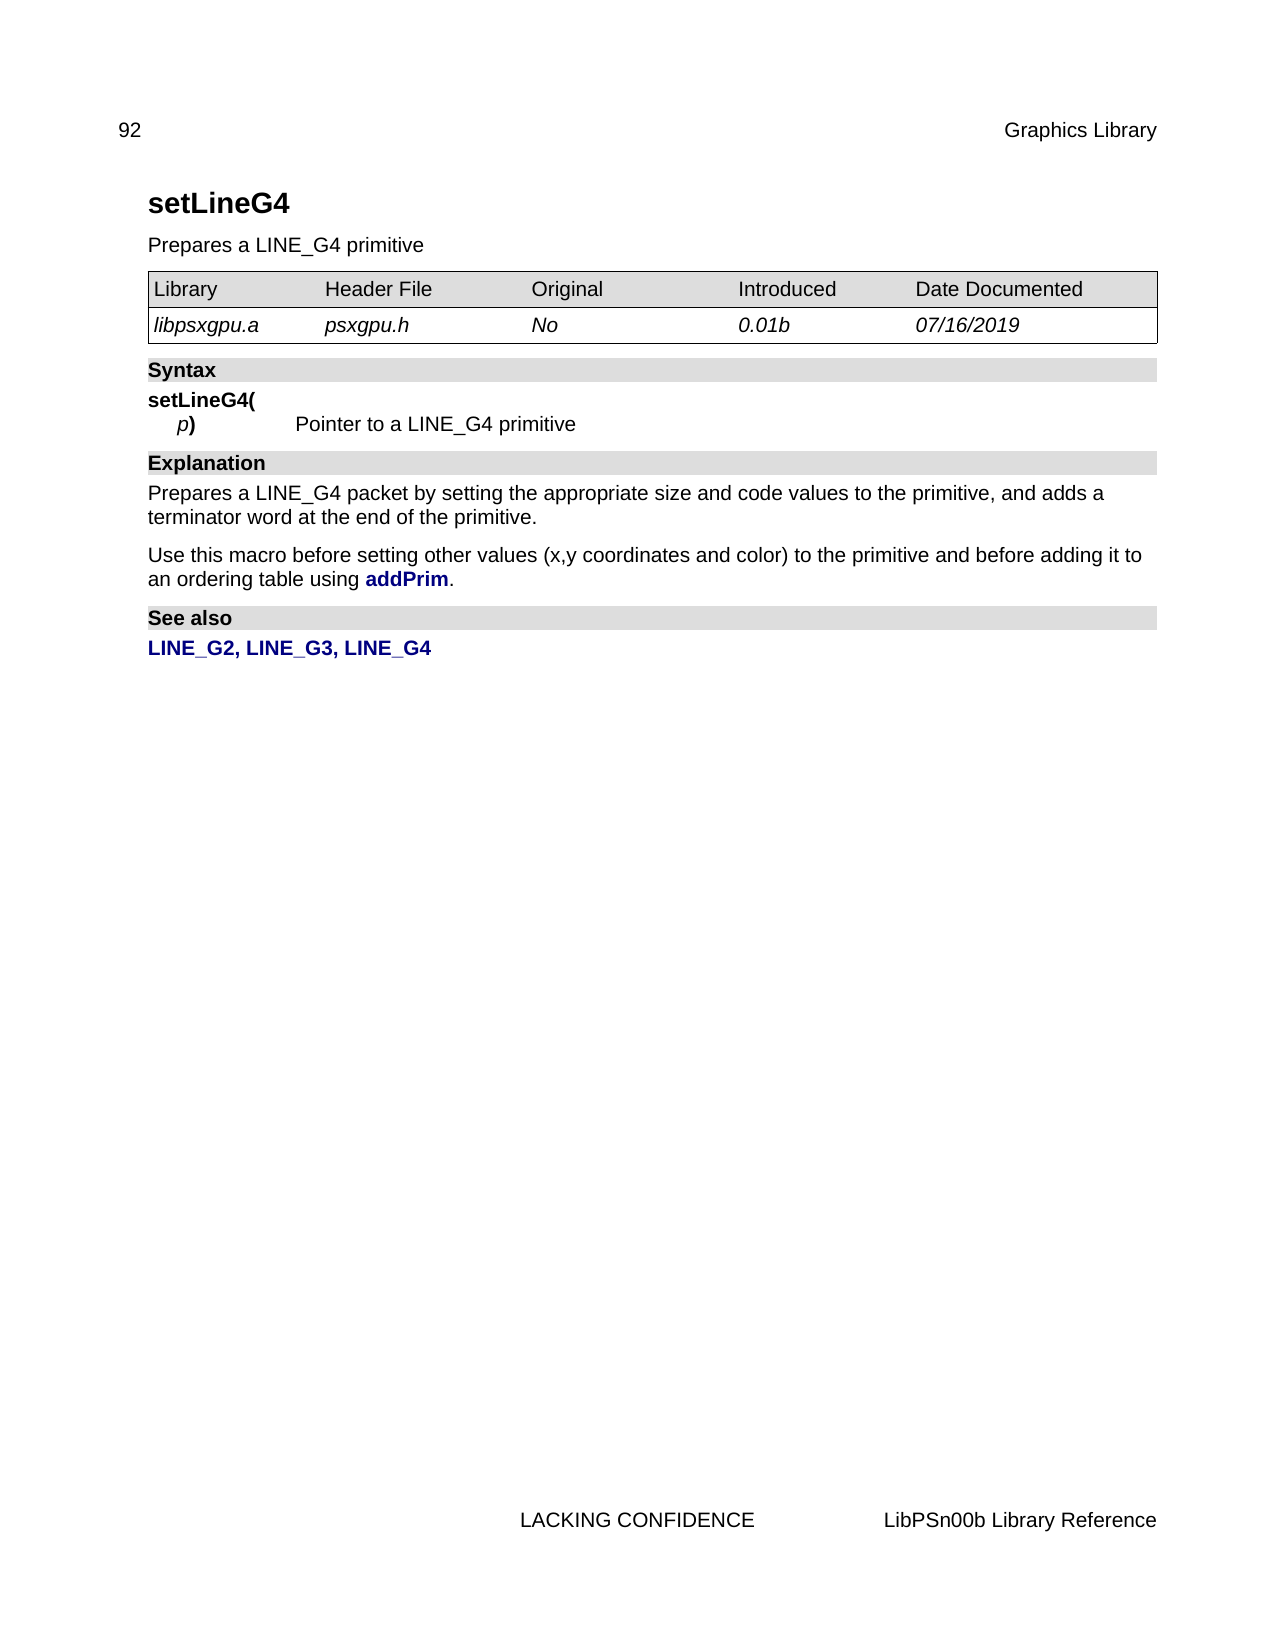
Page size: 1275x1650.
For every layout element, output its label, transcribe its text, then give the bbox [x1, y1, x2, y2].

text Prepares a LINE_G4 primitive [148, 232, 1157, 256]
text Library Header File Original Introduced Date Documented [149, 272, 1157, 307]
text libpsxgpu.a psxgpu.h No 0.01b 07/16/2019 [149, 308, 1157, 343]
subtitle Explanation [148, 451, 1157, 475]
text Use this macro before setting other values (x,y coordinates and color) to the primitive and before adding it to an ordering table using addPrim. [148, 543, 1157, 591]
subtitle setLineG4 [148, 186, 1157, 220]
subtitle See also [148, 606, 1157, 630]
text setLineG4( [148, 388, 1157, 412]
subtitle Syntax [148, 358, 1157, 382]
text LINE_G2, LINE_G3, LINE_G4 [148, 636, 1157, 660]
text p) Pointer to a LINE_G4 primitive [148, 412, 1157, 436]
text Prepares a LINE_G4 packet by setting the appropriate size and code values to the primitive, and adds a terminator word at the end of the primitive. [148, 481, 1157, 528]
